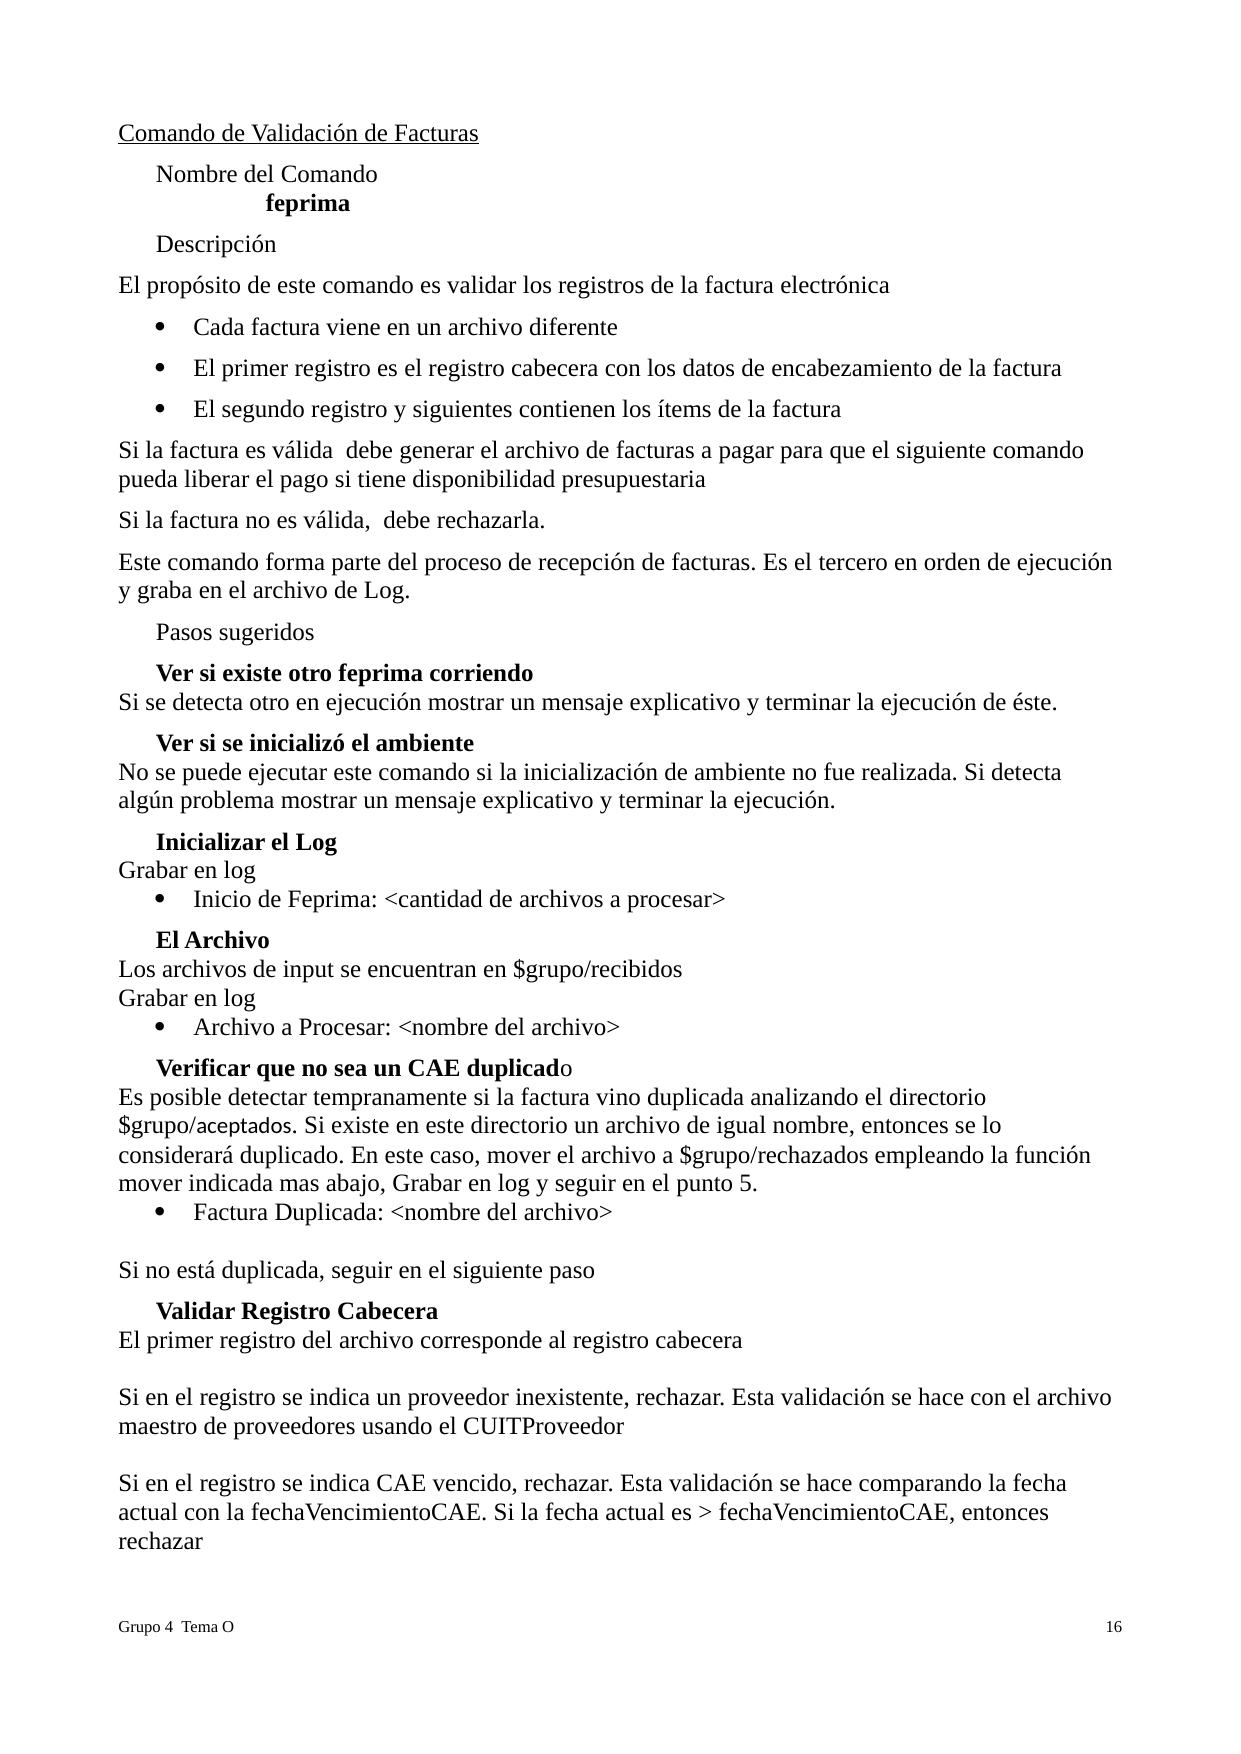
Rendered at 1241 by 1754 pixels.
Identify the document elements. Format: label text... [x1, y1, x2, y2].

text Inicializar el Log [156, 827, 1122, 856]
text Si se detecta otro en ejecución mostrar un mensaje explicativo y terminar la ejecución de éste. [118, 687, 1122, 716]
text Es posible detectar tempranamente si la factura vino duplicada analizando el directorio $grupo/aceptados. Si existe en este directorio un archivo de igual nombre, entonces se lo considerará duplicado. En este caso, mover el archivo a $grupo/rechazados empleando la función mover indicada mas abajo, Grabar en log y seguir en el punto 5. [118, 1082, 1122, 1197]
list Cada factura viene en un archivo diferente [156, 312, 1122, 341]
text Verificar que no sea un CAE duplicado [156, 1053, 1122, 1082]
list Factura Duplicada: <nombre del archivo> [155, 1197, 1122, 1226]
text Este comando forma parte del proceso de recepción de facturas. Es el tercero en orden de ejecución y graba en el archivo de Log. [118, 547, 1122, 604]
text El Archivo [156, 926, 1122, 954]
text Grabar en log [118, 983, 1122, 1012]
text Si la factura no es válida, debe rechazarla. [118, 506, 1122, 534]
list El segundo registro y siguientes contienen los ítems de la factura [156, 394, 1122, 423]
text Si en el registro se indica un proveedor inexistente, rechazar. Esta validación se hace con el archivo maestro de proveedores usando el CUITProveedor [118, 1382, 1122, 1440]
text Validar Registro Cabecera [156, 1296, 1122, 1325]
text Si la factura es válida debe generar el archivo de facturas a pagar para que el siguiente comando pueda liberar el pago si tiene disponibilidad presupuestaria [118, 436, 1122, 493]
text Si no está duplicada, seguir en el siguiente paso [118, 1255, 1122, 1283]
text Grabar en log [118, 856, 1122, 884]
text Comando de Validación de Facturas [118, 118, 1122, 147]
text Descripción [156, 229, 1122, 258]
list Inicio de Feprima: <cantidad de archivos a procesar> [155, 884, 1122, 913]
text El propósito de este comando es validar los registros de la factura electrónica [118, 271, 1122, 299]
text Los archivos de input se encuentran en $grupo/recibidos [118, 954, 1122, 983]
list Archivo a Procesar: <nombre del archivo> [155, 1012, 1122, 1041]
text feprima [266, 188, 1122, 217]
text Pasos sugeridos [156, 617, 1122, 646]
text No se puede ejecutar este comando si la inicialización de ambiente no fue realizada. Si detecta algún problema mostrar un mensaje explicativo y terminar la ejecución. [118, 757, 1122, 814]
text Ver si se inicializó el ambiente [156, 728, 1122, 757]
text El primer registro del archivo corresponde al registro cabecera [118, 1325, 1122, 1353]
list El primer registro es el registro cabecera con los datos de encabezamiento de la factura [156, 353, 1122, 382]
text Ver si existe otro feprima corriendo [156, 658, 1122, 687]
text Si en el registro se indica CAE vencido, rechazar. Esta validación se hace comparando la fecha actual con la fechaVencimientoCAE. Si la fecha actual es > fechaVencimientoCAE, entonces rechazar [118, 1468, 1122, 1555]
text Nombre del Comando [156, 159, 1122, 188]
